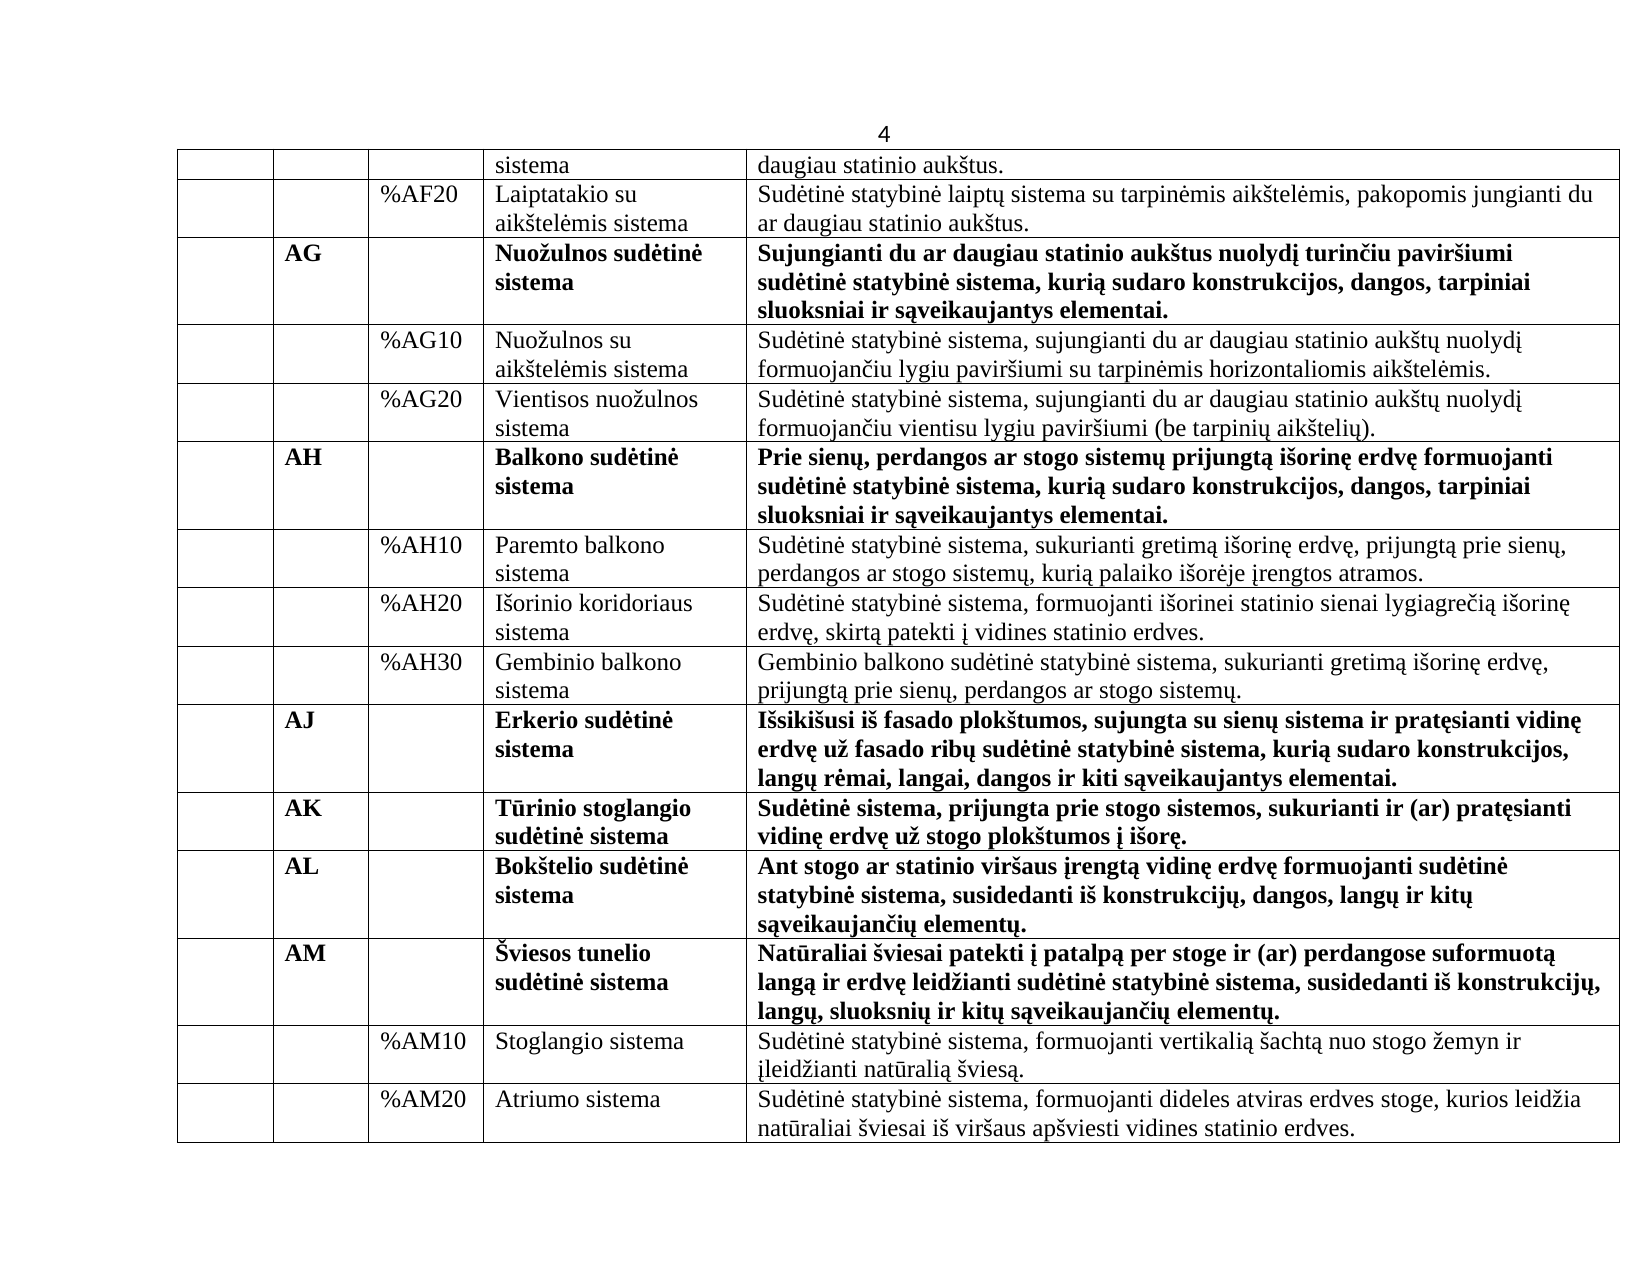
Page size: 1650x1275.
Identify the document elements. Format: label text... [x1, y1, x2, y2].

table_cell %AF20 [369, 180, 483, 237]
table_cell Gembinio balkono sudėtinė statybinė sistema, sukurianti gretimą išorinę erdvę, prijungtą prie sienų, perdangos ar stogo sistemų. [747, 647, 1619, 704]
table_cell [178, 325, 273, 383]
table_cell [369, 150, 483, 178]
table_cell [369, 705, 483, 792]
table_cell AG [274, 238, 368, 324]
table_cell [178, 647, 273, 704]
table_cell [178, 442, 273, 529]
table_cell Tūrinio stoglangio sudėtinė sistema [484, 793, 746, 850]
table_cell [274, 150, 368, 178]
table_cell Stoglangio sistema [484, 1026, 746, 1083]
table_cell Sudėtinė statybinė sistema, formuojanti vertikalią šachtą nuo stogo žemyn ir įleidžianti natūralią šviesą. [747, 1026, 1619, 1083]
table_cell Sudėtinė statybinė sistema, sujungianti du ar daugiau statinio aukštų nuolydį formuojančiu lygiu paviršiumi su tarpinėmis horizontaliomis aikštelėmis. [747, 325, 1619, 383]
table_cell Vientisos nuožulnos sistema [484, 384, 746, 441]
table_cell [369, 238, 483, 324]
table_cell [274, 647, 368, 704]
table_cell AL [274, 851, 368, 937]
table_cell [178, 793, 273, 850]
table_cell [369, 939, 483, 1025]
table_cell [178, 939, 273, 1025]
table_cell %AG10 [369, 325, 483, 383]
table_cell [178, 1026, 273, 1083]
table_cell %AM20 [369, 1084, 483, 1142]
table_cell [178, 705, 273, 792]
table_cell [369, 793, 483, 850]
table_cell Sudėtinė statybinė laiptų sistema su tarpinėmis aikštelėmis, pakopomis jungianti du ar daugiau statinio aukštus. [747, 180, 1619, 237]
table_cell Balkono sudėtinė sistema [484, 442, 746, 529]
table_cell Prie sienų, perdangos ar stogo sistemų prijungtą išorinę erdvę formuojanti sudėtinė statybinė sistema, kurią sudaro konstrukcijos, dangos, tarpiniai sluoksniai ir sąveikaujantys elementai. [747, 442, 1619, 529]
table_cell AH [274, 442, 368, 529]
table_cell Sudėtinė sistema, prijungta prie stogo sistemos, sukurianti ir (ar) pratęsianti vidinę erdvę už stogo plokštumos į išorę. [747, 793, 1619, 850]
table_cell %AG20 [369, 384, 483, 441]
table_cell [178, 1084, 273, 1142]
table_cell %AM10 [369, 1026, 483, 1083]
table_cell [274, 530, 368, 587]
table_cell Natūraliai šviesai patekti į patalpą per stoge ir (ar) perdangose suformuotą langą ir erdvę leidžianti sudėtinė statybinė sistema, susidedanti iš konstrukcijų, langų, sluoksnių ir kitų sąveikaujančių elementų. [747, 939, 1619, 1025]
table_cell [178, 384, 273, 441]
table_cell AM [274, 939, 368, 1025]
table_cell Sudėtinė statybinė sistema, formuojanti išorinei statinio sienai lygiagrečią išorinę erdvę, skirtą patekti į vidines statinio erdves. [747, 588, 1619, 646]
table_cell Sudėtinė statybinė sistema, formuojanti dideles atviras erdves stoge, kurios leidžia natūraliai šviesai iš viršaus apšviesti vidines statinio erdves. [747, 1084, 1619, 1142]
table_cell Laiptatakio su aikštelėmis sistema [484, 180, 746, 237]
table_cell [178, 180, 273, 237]
table_cell Gembinio balkono sistema [484, 647, 746, 704]
table_cell Išorinio koridoriaus sistema [484, 588, 746, 646]
table_cell [274, 180, 368, 237]
table_cell AK [274, 793, 368, 850]
table_cell Paremto balkono sistema [484, 530, 746, 587]
table_cell Erkerio sudėtinė sistema [484, 705, 746, 792]
table_cell Išsikišusi iš fasado plokštumos, sujungta su sienų sistema ir pratęsianti vidinę erdvę už fasado ribų sudėtinė statybinė sistema, kurią sudaro konstrukcijos, langų rėmai, langai, dangos ir kiti sąveikaujantys elementai. [747, 705, 1619, 792]
table_cell [274, 384, 368, 441]
table_cell Sujungianti du ar daugiau statinio aukštus nuolydį turinčiu paviršiumi sudėtinė statybinė sistema, kurią sudaro konstrukcijos, dangos, tarpiniai sluoksniai ir sąveikaujantys elementai. [747, 238, 1619, 324]
table_cell Nuožulnos sudėtinė sistema [484, 238, 746, 324]
table_cell [274, 1026, 368, 1083]
table_cell Šviesos tunelio sudėtinė sistema [484, 939, 746, 1025]
table_cell [178, 150, 273, 178]
table_cell Ant stogo ar statinio viršaus įrengtą vidinę erdvę formuojanti sudėtinė statybinė sistema, susidedanti iš konstrukcijų, dangos, langų ir kitų sąveikaujančių elementų. [747, 851, 1619, 937]
table_cell [369, 851, 483, 937]
table_cell [178, 238, 273, 324]
table_cell [274, 1084, 368, 1142]
table_cell AJ [274, 705, 368, 792]
table_cell Nuožulnos su aikštelėmis sistema [484, 325, 746, 383]
table_cell [274, 588, 368, 646]
table_cell Atriumo sistema [484, 1084, 746, 1142]
table_cell %AH20 [369, 588, 483, 646]
table_cell Bokštelio sudėtinė sistema [484, 851, 746, 937]
table_cell Sudėtinė statybinė sistema, sukurianti gretimą išorinę erdvę, prijungtą prie sienų, perdangos ar stogo sistemų, kurią palaiko išorėje įrengtos atramos. [747, 530, 1619, 587]
table_cell daugiau statinio aukštus. [747, 150, 1619, 178]
table_cell [369, 442, 483, 529]
table_cell [178, 588, 273, 646]
table_cell %AH10 [369, 530, 483, 587]
table_cell sistema [484, 150, 746, 178]
table_cell %AH30 [369, 647, 483, 704]
table_cell [178, 530, 273, 587]
table_cell Sudėtinė statybinė sistema, sujungianti du ar daugiau statinio aukštų nuolydį formuojančiu vientisu lygiu paviršiumi (be tarpinių aikštelių). [747, 384, 1619, 441]
table_cell [178, 851, 273, 937]
table_cell [274, 325, 368, 383]
